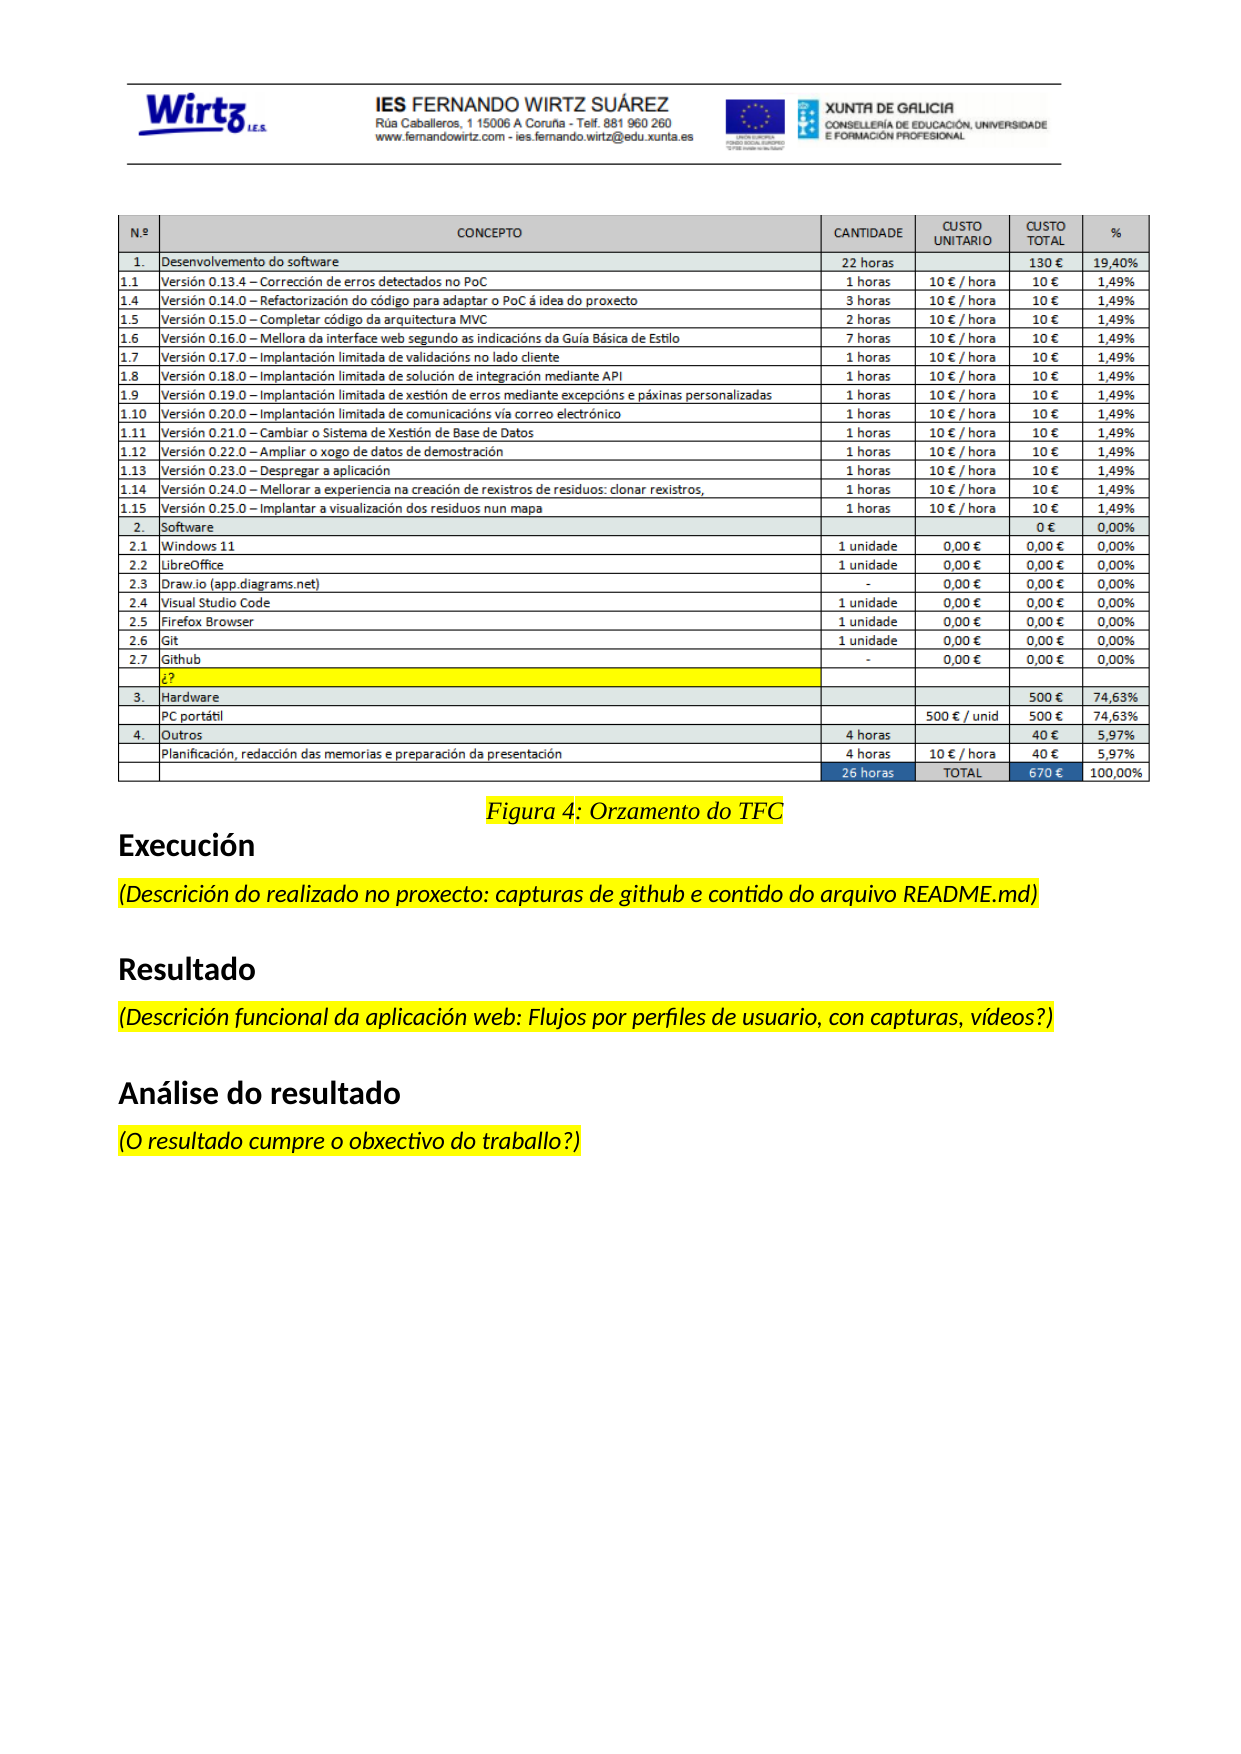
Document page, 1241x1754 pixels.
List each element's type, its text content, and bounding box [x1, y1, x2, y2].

subtitle Resultado [118, 948, 1152, 989]
text (O resultado cumpre o obxectivo do traballo?) [118, 1125, 1152, 1156]
subtitle Execución [118, 824, 1152, 865]
text Figura 4: Orzamento do TFC [118, 784, 1152, 824]
picture [118, 215, 1152, 784]
text (Descrición do realizado no proxecto: capturas de github e contido do arquivo README.md) [118, 878, 1152, 908]
picture [118, 73, 1072, 173]
text (Descrición funcional da aplicación web: Flujos por perfiles de usuario, con capturas, vídeos?) [118, 1001, 1152, 1032]
subtitle [118, 202, 1152, 215]
subtitle Análise do resultado [118, 1072, 1152, 1112]
